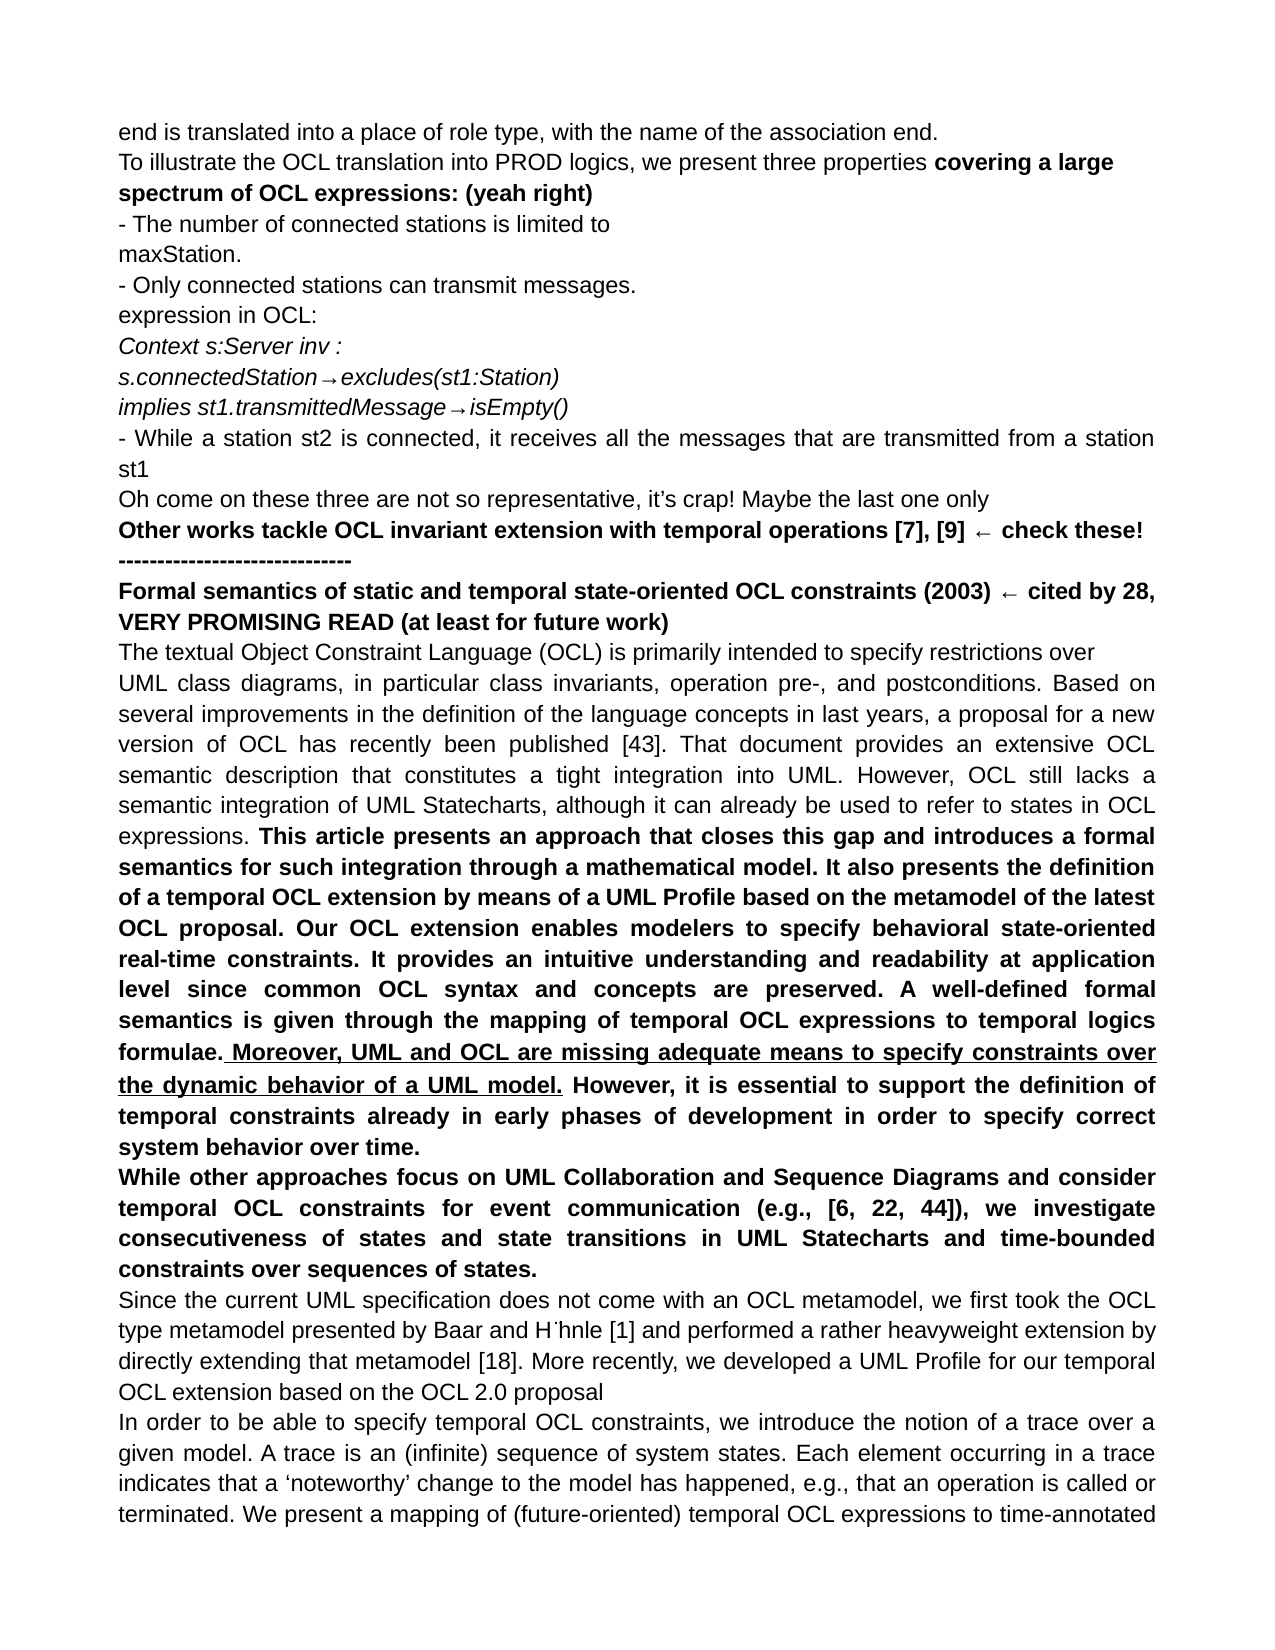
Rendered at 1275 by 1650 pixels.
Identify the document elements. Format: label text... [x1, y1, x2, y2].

text end is translated into a place of role type, with the name of the association end. [118, 118, 1157, 145]
text In order to be able to specify temporal OCL constraints, we introduce the notion of a trace over a given model. A trace is an (infinite) sequence of system states. Each element occurring in a trace indicates that a ‘noteworthy’ change to the model has happened, e.g., that an operation is called or terminated. We present a mapping of (future-oriented) temporal OCL expressions to time-annotated [118, 1408, 1157, 1527]
text Since the current UML specification does not come with an OCL metamodel, we first took the OCL type metamodel presented by Baar and H ̈hnle [1] and performed a rather heavyweight extension by directly extending that metamodel [18]. More recently, we developed a UML Profile for our temporal OCL extension based on the OCL 2.0 proposal [118, 1286, 1157, 1405]
text maxStation. [118, 241, 1157, 267]
text - The number of connected stations is limited to [118, 210, 1157, 237]
text Oh come on these three are not so representative, it’s crap! Maybe the last one only [118, 486, 1157, 512]
text Other works tackle OCL invariant extension with temporal operations [7], [9] ← check these! [118, 516, 1157, 543]
text To illustrate the OCL translation into PROD logics, we present three properties covering a large [118, 149, 1157, 176]
text Context s:Server inv : [118, 332, 1157, 359]
text The textual Object Constraint Language (OCL) is primarily intended to specify restrictions over [118, 639, 1157, 666]
text expression in OCL: [118, 302, 1157, 329]
text ------------------------------ [118, 547, 1157, 574]
text While other approaches focus on UML Collaboration and Sequence Diagrams and consider temporal OCL constraints for event communication (e.g., [6, 22, 44]), we investigate consecutiveness of states and state transitions in UML Statecharts and time-bounded constraints over sequences of states. [118, 1163, 1157, 1282]
text UML class diagrams, in particular class invariants, operation pre-, and postconditions. Based on several improvements in the definition of the language concepts in last years, a proposal for a new version of OCL has recently been published [43]. That document provides an extensive OCL semantic description that constitutes a tight integration into UML. However, OCL still lacks a semantic integration of UML Statecharts, although it can already be used to refer to states in OCL expressions. This article presents an approach that closes this gap and introduces a formal semantics for such integration through a mathematical model. It also presents the definition of a temporal OCL extension by means of a UML Profile based on the metamodel of the latest OCL proposal. Our OCL extension enables modelers to specify behavioral state-oriented real-time constraints. It provides an intuitive understanding and readability at application level since common OCL syntax and concepts are preserved. A well-defined formal semantics is given through the mapping of temporal OCL expressions to temporal logics formulae. Moreover, UML and OCL are missing adequate means to specify constraints over the dynamic behavior of a UML model. However, it is essential to support the definition of temporal constraints already in early phases of development in order to specify correct system behavior over time. [118, 669, 1157, 1160]
text - Only connected stations can transmit messages. [118, 271, 1157, 298]
text s.connectedStation→excludes(st1:Station) [118, 363, 1157, 390]
text implies st1.transmittedMessage→isEmpty() [118, 394, 1157, 421]
text Formal semantics of static and temporal state-oriented OCL constraints (2003) ← cited by 28, VERY PROMISING READ (at least for future work) [118, 577, 1157, 635]
text - While a station st2 is connected, it receives all the messages that are transmitted from a station st1 [118, 424, 1157, 482]
text spectrum of OCL expressions: (yeah right) [118, 179, 1157, 206]
